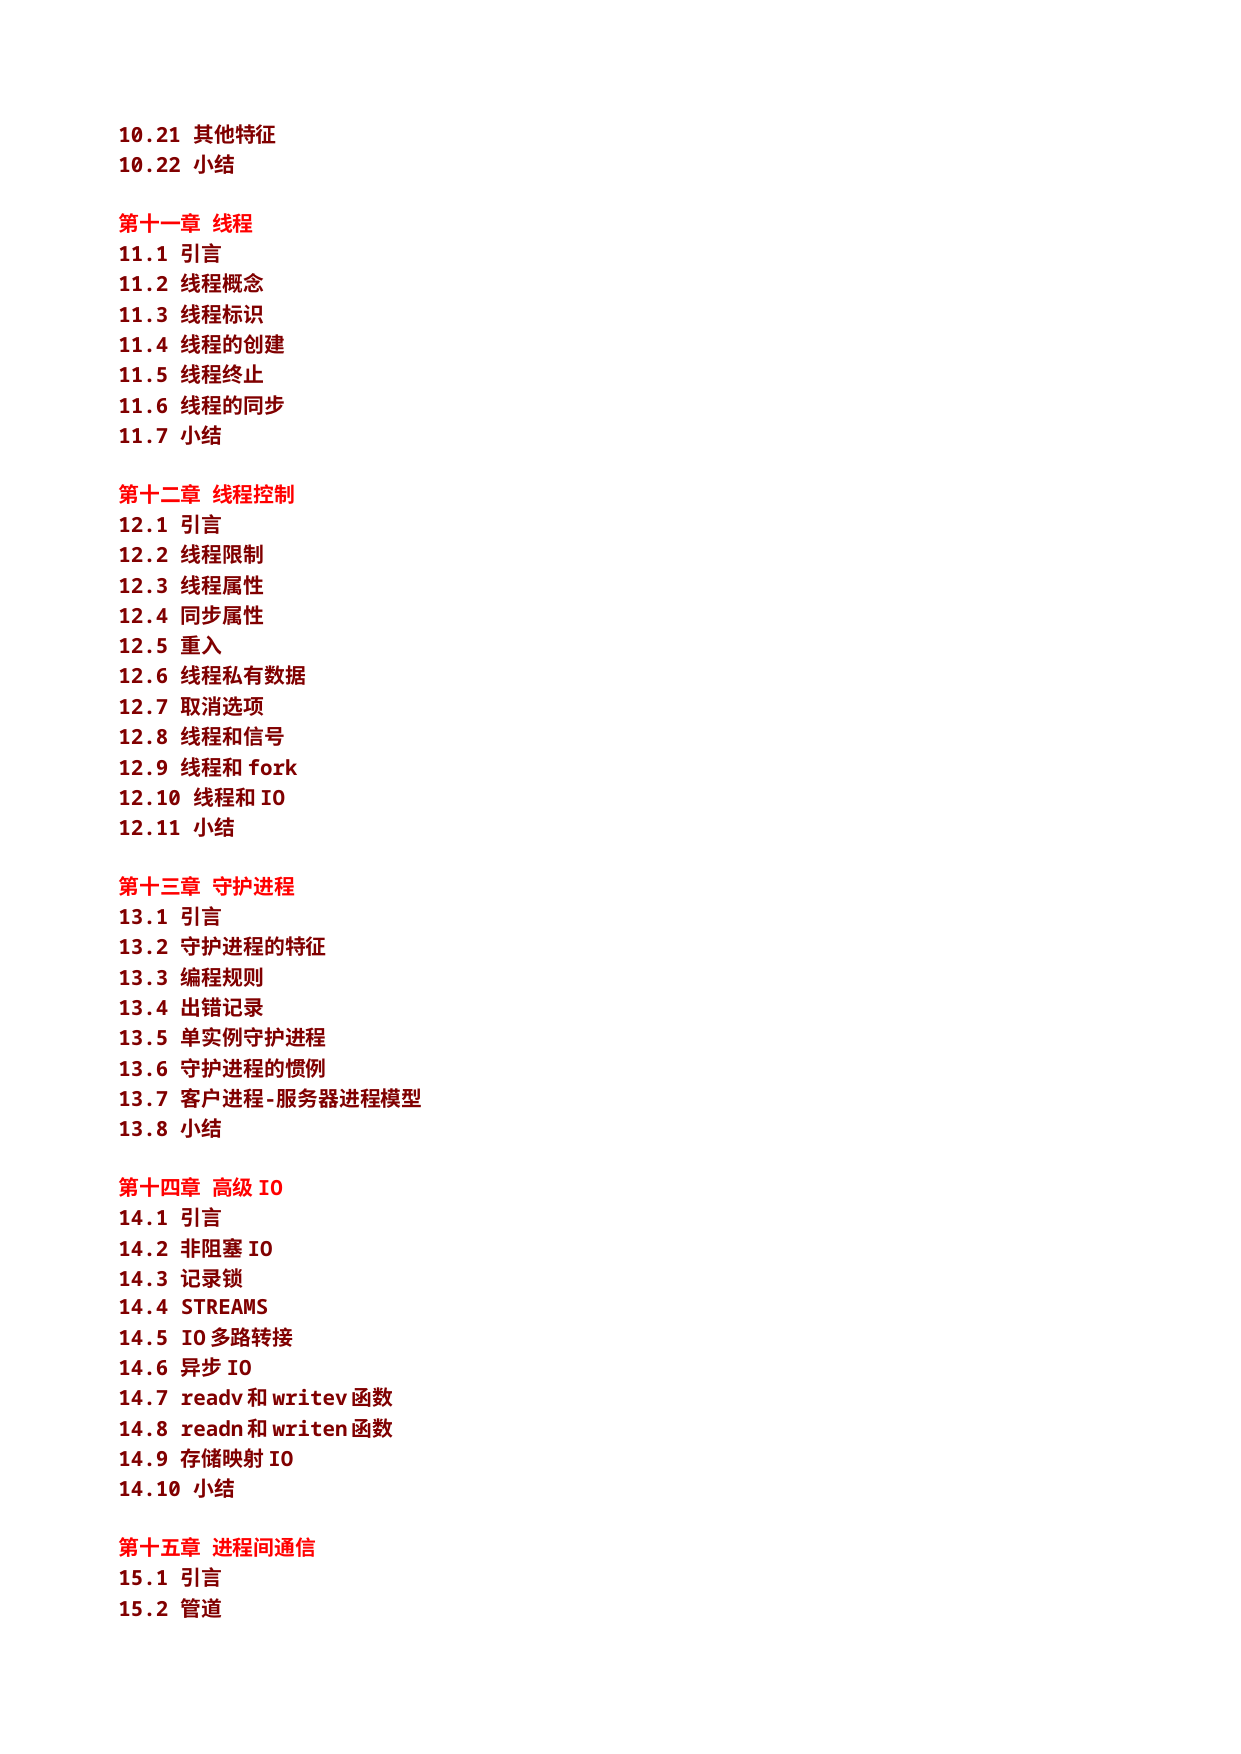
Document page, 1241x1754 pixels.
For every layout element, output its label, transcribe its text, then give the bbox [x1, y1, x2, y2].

text 14.3 记录锁 [118, 1262, 1122, 1292]
text 11.1 引言 [118, 237, 1122, 268]
text 12.2 线程限制 [118, 538, 1122, 569]
text 12.4 同步属性 [118, 599, 1122, 629]
text 11.7 小结 [118, 419, 1122, 449]
text 13.2 守护进程的特征 [118, 931, 1122, 961]
text 12.3 线程属性 [118, 569, 1122, 599]
text 13.4 出错记录 [118, 991, 1122, 1022]
text 10.21 其他特征 [118, 118, 1122, 148]
text 10.22 小结 [118, 148, 1122, 179]
text 第十四章 高级IO [118, 1171, 1122, 1202]
text 第十五章 进程间通信 [118, 1531, 1122, 1561]
text 12.9 线程和fork [118, 751, 1122, 781]
text 14.7 readv和writev函数 [118, 1382, 1122, 1412]
text 14.10 小结 [118, 1472, 1122, 1503]
text 12.10 线程和IO [118, 781, 1122, 811]
text 11.3 线程标识 [118, 298, 1122, 328]
text 14.2 非阻塞IO [118, 1232, 1122, 1262]
text 14.4 STREAMS [118, 1292, 1122, 1321]
text 第十三章 守护进程 [118, 870, 1122, 900]
text 11.6 线程的同步 [118, 389, 1122, 419]
text 第十二章 线程控制 [118, 478, 1122, 508]
text 11.5 线程终止 [118, 359, 1122, 389]
text 13.1 引言 [118, 900, 1122, 931]
text 14.9 存储映射IO [118, 1442, 1122, 1472]
text 13.6 守护进程的惯例 [118, 1052, 1122, 1082]
text 13.5 单实例守护进程 [118, 1022, 1122, 1052]
text 12.1 引言 [118, 508, 1122, 538]
text 14.5 IO多路转接 [118, 1321, 1122, 1351]
text 第十一章 线程 [118, 207, 1122, 237]
text 12.7 取消选项 [118, 690, 1122, 720]
text 13.8 小结 [118, 1112, 1122, 1143]
text 15.2 管道 [118, 1592, 1122, 1622]
text 11.2 线程概念 [118, 268, 1122, 298]
text 12.8 线程和信号 [118, 720, 1122, 751]
text 14.8 readn和writen函数 [118, 1412, 1122, 1442]
text 12.11 小结 [118, 811, 1122, 842]
text 13.3 编程规则 [118, 961, 1122, 991]
text 15.1 引言 [118, 1561, 1122, 1592]
text 14.6 异步IO [118, 1351, 1122, 1382]
text 13.7 客户进程-服务器进程模型 [118, 1082, 1122, 1112]
text 11.4 线程的创建 [118, 328, 1122, 359]
text 12.5 重入 [118, 629, 1122, 660]
text 14.1 引言 [118, 1202, 1122, 1232]
text 12.6 线程私有数据 [118, 660, 1122, 690]
